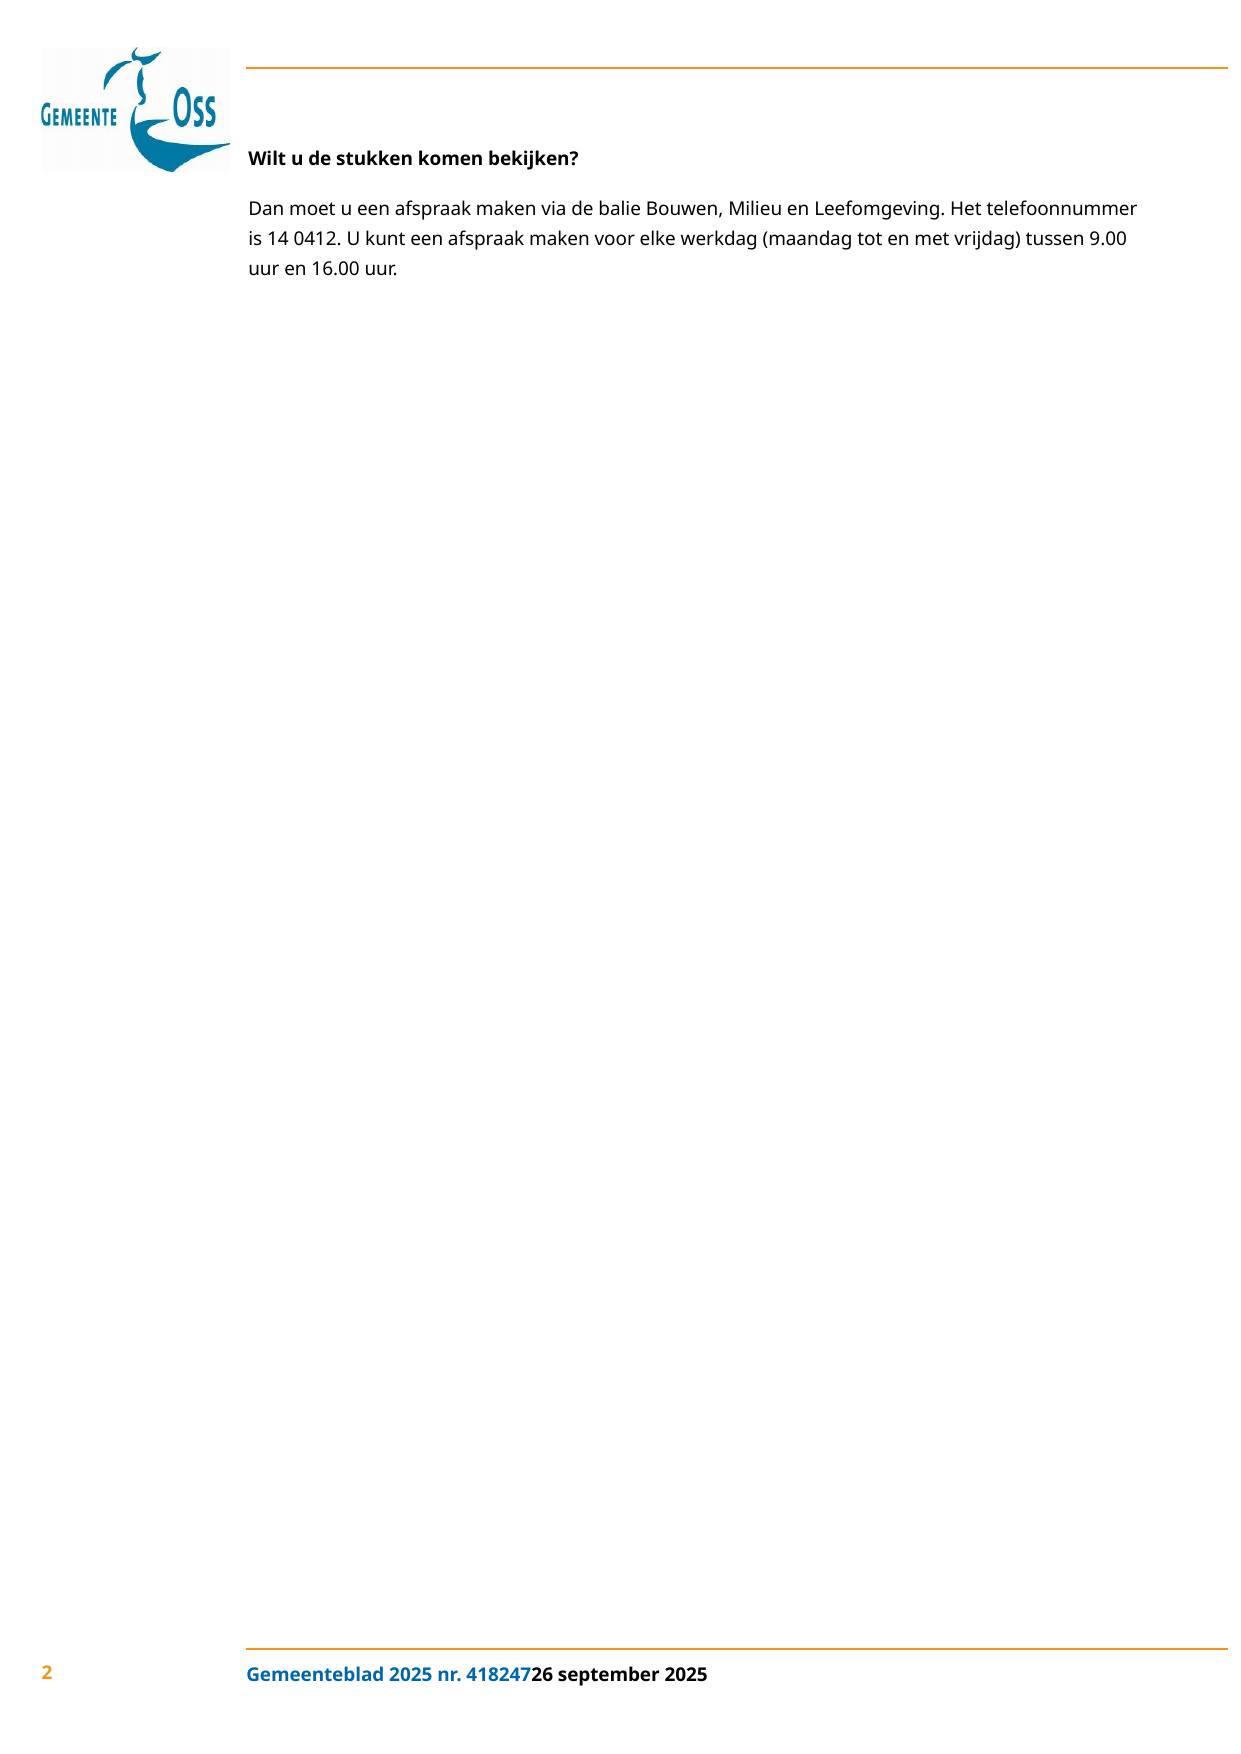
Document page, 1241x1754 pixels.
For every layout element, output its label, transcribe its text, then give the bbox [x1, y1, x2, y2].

text Wilt u de stukken komen bekijken? [248, 145, 1152, 171]
text Dan moet u een afspraak maken via de balie Bouwen, Milieu en Leefomgeving. Het telefoonnummer is 14 0412. U kunt een afspraak maken voor elke werkdag (maandag tot en met vrijdag) tussen 9.00 uur en 16.00 uur. [248, 196, 1152, 281]
picture [41, 47, 231, 172]
